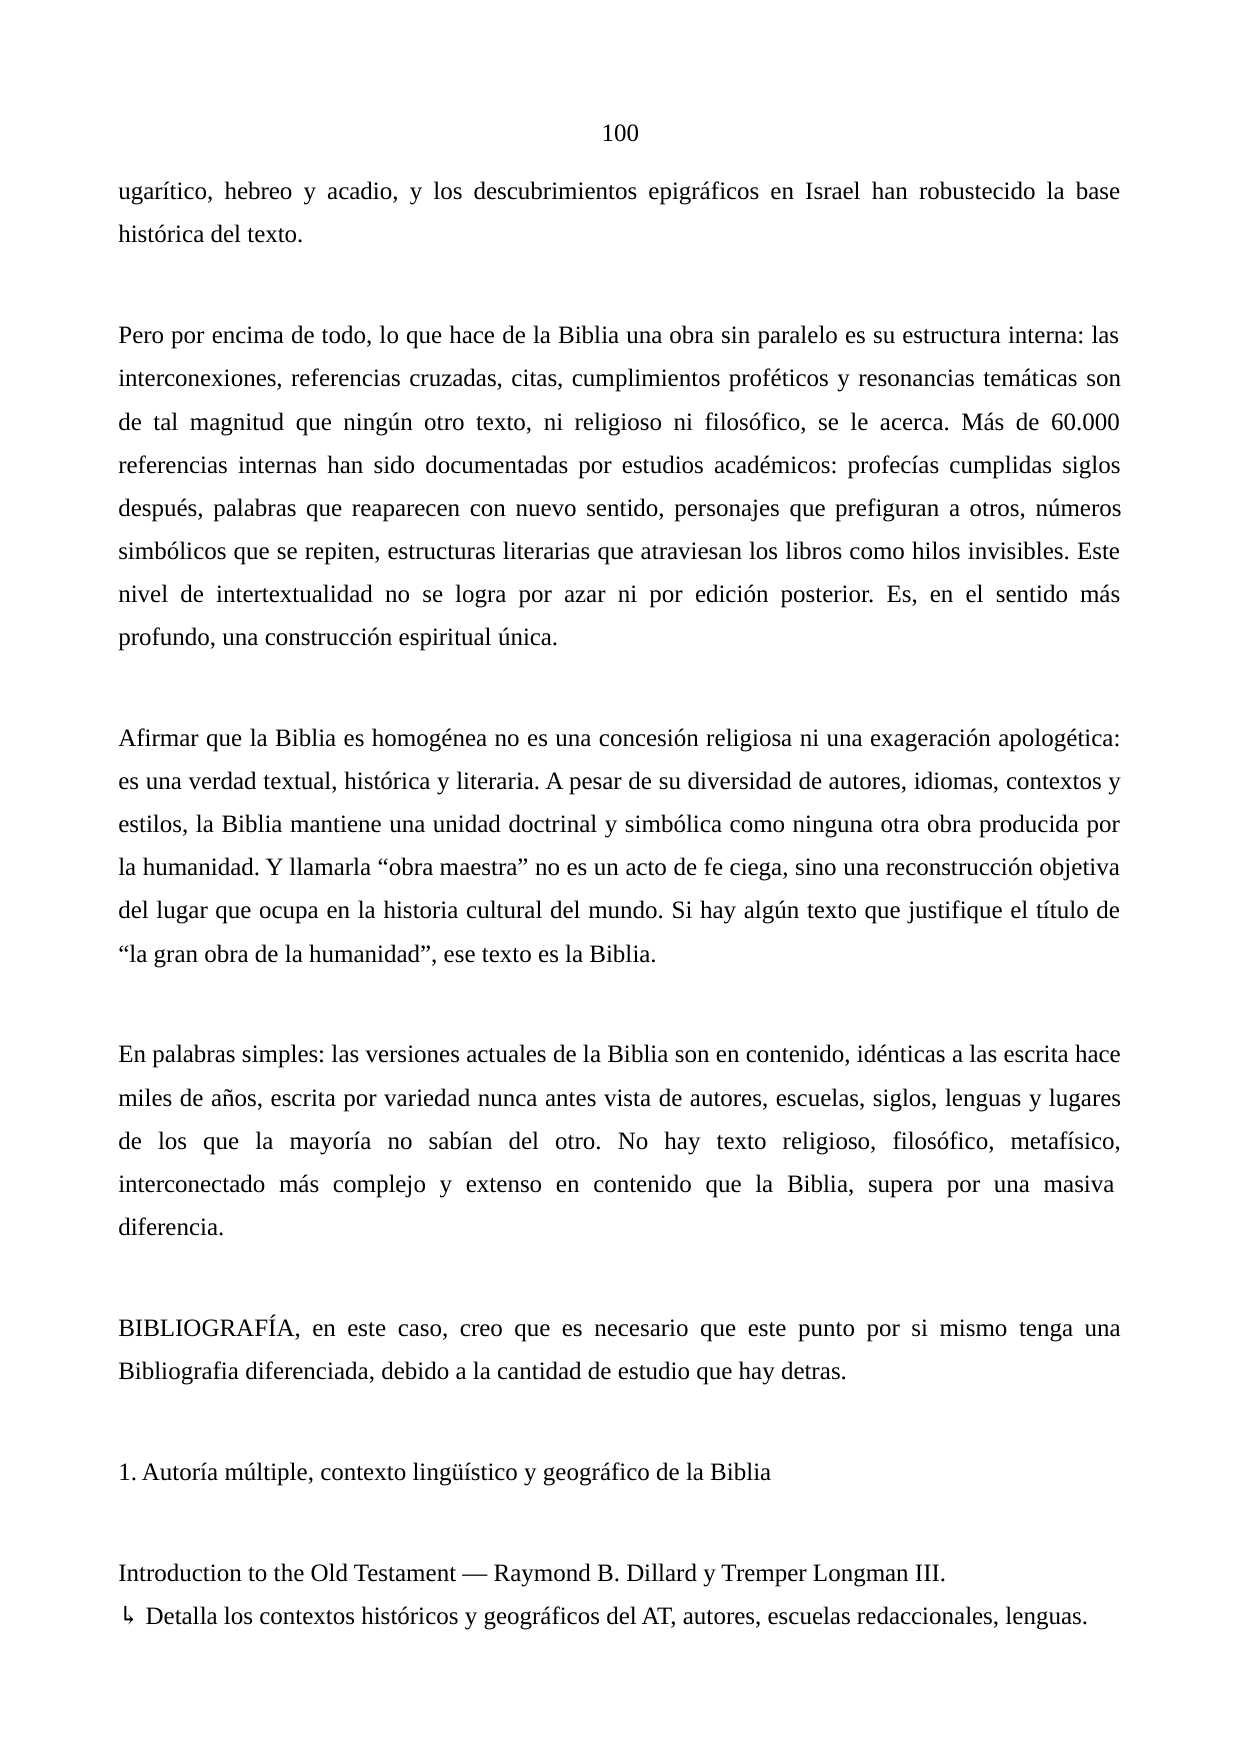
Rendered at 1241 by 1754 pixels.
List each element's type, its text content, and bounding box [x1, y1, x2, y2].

text ↳ Detalla los contextos históricos y geográficos del AT, autores, escuelas redaccionales, lenguas. [118, 1601, 1122, 1629]
text 1. Autoría múltiple, contexto lingüístico y geográfico de la Biblia [118, 1457, 1122, 1486]
text Pero por encima de todo, lo que hace de la Biblia una obra sin paralelo es su estructura interna: las interconexiones, referencias cruzadas, citas, cumplimientos proféticos y resonancias temáticas son de tal magnitud que ningún otro texto, ni religioso ni filosófico, se le acerca. Más de 60.000 referencias internas han sido documentadas por estudios académicos: profecías cumplidas siglos después, palabras que reaparecen con nuevo sentido, personajes que prefiguran a otros, números simbólicos que se repiten, estructuras literarias que atraviesan los libros como hilos invisibles. Este nivel de intertextualidad no se logra por azar ni por edición posterior. Es, en el sentido más profundo, una construcción espiritual única. [118, 320, 1122, 651]
text Introduction to the Old Testament — Raymond B. Dillard y Tremper Longman III. [118, 1558, 1122, 1586]
text BIBLIOGRAFÍA, en este caso, creo que es necesario que este punto por si mismo tenga una Bibliografia diferenciada, debido a la cantidad de estudio que hay detras. [118, 1313, 1122, 1385]
text Afirmar que la Biblia es homogénea no es una concesión religiosa ni una exageración apologética: es una verdad textual, histórica y literaria. A pesar de su diversidad de autores, idiomas, contextos y estilos, la Biblia mantiene una unidad doctrinal y simbólica como ninguna otra obra producida por la humanidad. Y llamarla “obra maestra” no es un acto de fe ciega, sino una reconstrucción objetiva del lugar que ocupa en la historia cultural del mundo. Si hay algún texto que justifique el título de “la gran obra de la humanidad”, ese texto es la Biblia. [118, 723, 1122, 967]
text ugarítico, hebreo y acadio, y los descubrimientos epigráficos en Israel han robustecido la base histórica del texto. [118, 176, 1122, 248]
text En palabras simples: las versiones actuales de la Biblia son en contenido, idénticas a las escrita hace miles de años, escrita por variedad nunca antes vista de autores, escuelas, siglos, lenguas y lugares de los que la mayoría no sabían del otro. No hay texto religioso, filosófico, metafísico, interconectado más complejo y extenso en contenido que la Biblia, supera por una masiva diferencia. [118, 1039, 1122, 1241]
